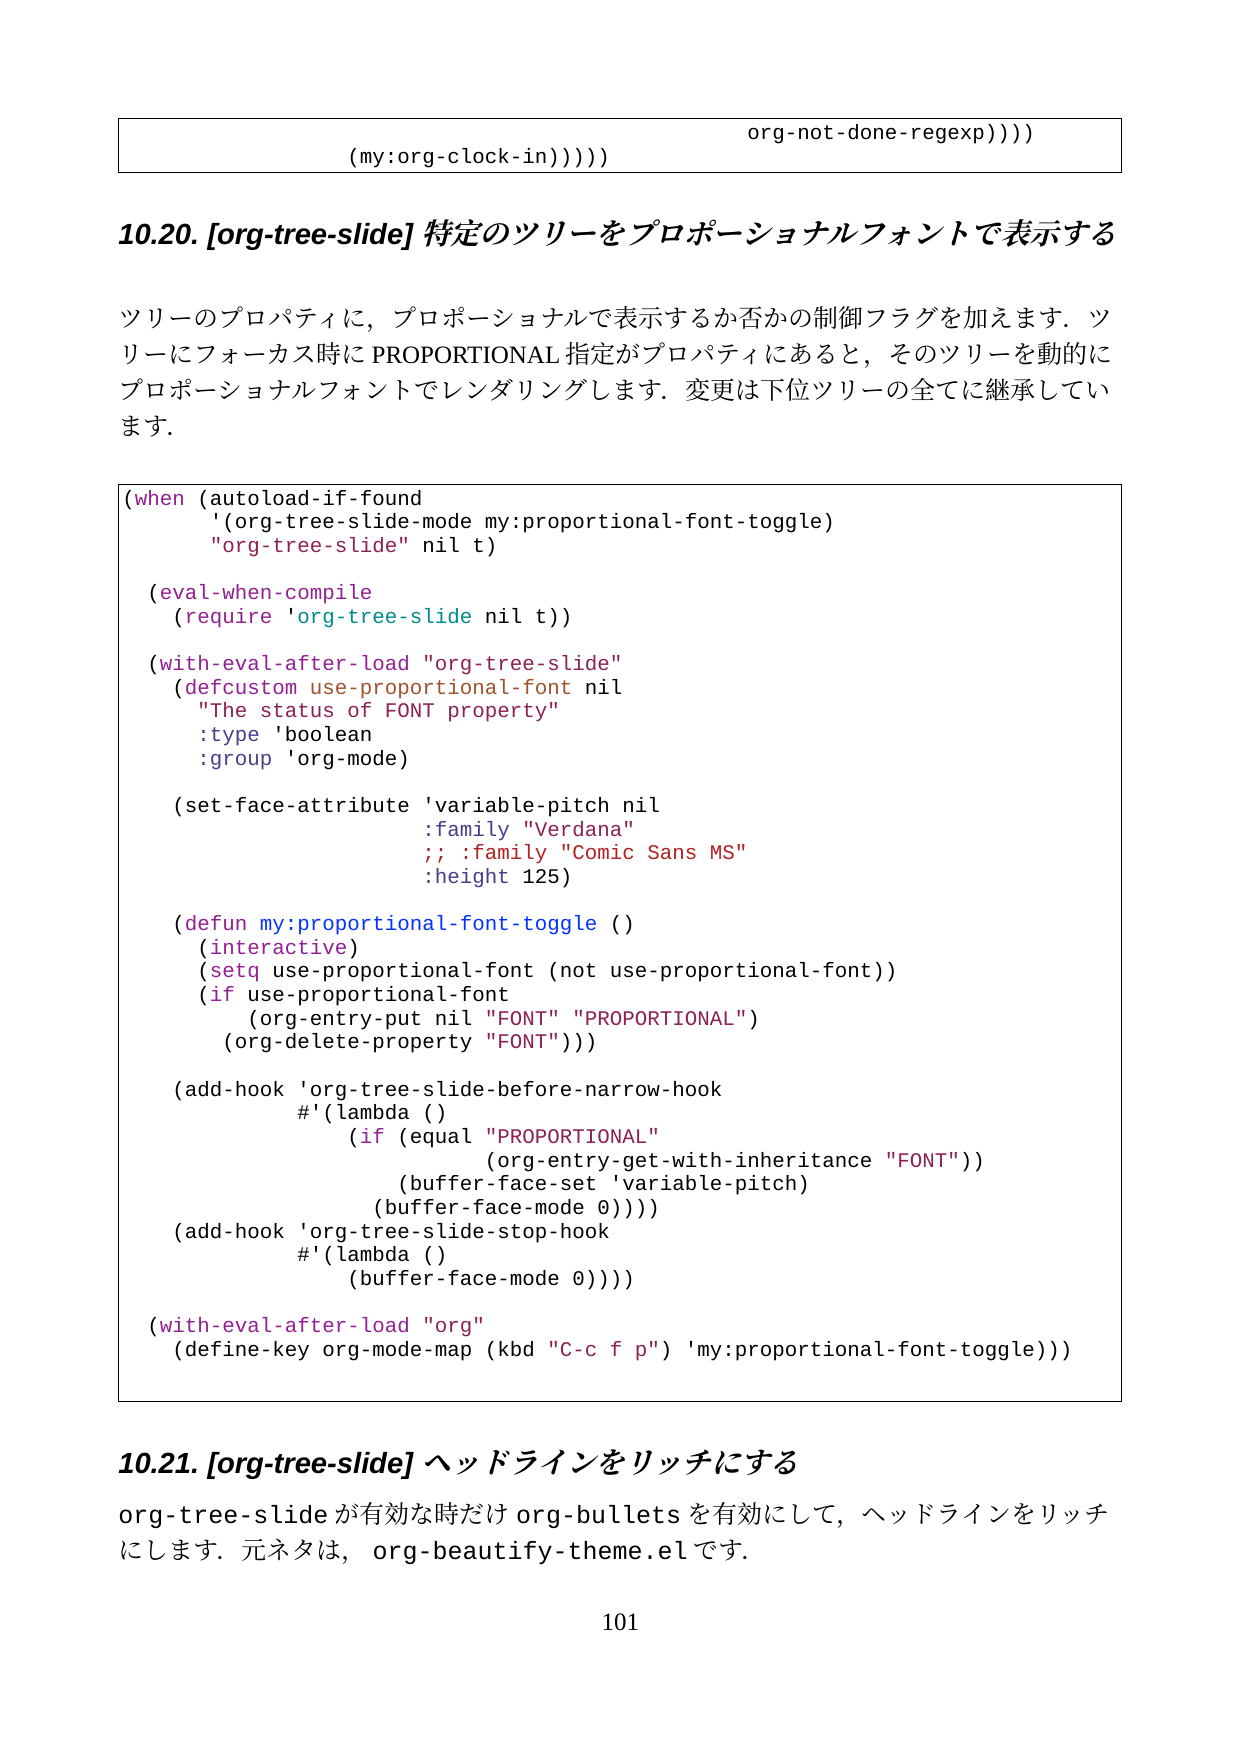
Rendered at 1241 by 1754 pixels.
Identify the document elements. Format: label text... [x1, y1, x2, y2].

text (add-hook 'org-tree-slide-stop-hook [119, 1217, 1121, 1240]
subtitle [org-tree-slide] ヘッドラインをリッチにする [118, 1440, 1122, 1482]
text (if (equal "PROPORTIONAL" [119, 1122, 1121, 1146]
text :group 'org-mode) [119, 744, 1121, 767]
text ;; :family "Comic Sans MS" [119, 838, 1121, 862]
subtitle [org-tree-slide] 特定のツリーをプロポーショナルフォントで表示する [118, 211, 1122, 286]
text "The status of FONT property" [119, 696, 1121, 720]
text (setq use-proportional-font (not use-proportional-font)) [119, 957, 1121, 980]
text org-not-done-regexp)))) [119, 119, 1121, 142]
text (with-eval-after-load "org-tree-slide" [119, 649, 1121, 673]
text org-tree-slide が有効な時だけ org-bullets を有効にして，ヘッドラインをリッチにします．元ネタは， org-beautify-theme.el です． [118, 1494, 1122, 1567]
text '(org-tree-slide-mode my:proportional-font-toggle) [119, 507, 1121, 531]
text (interactive) [119, 933, 1121, 957]
text (when (autoload-if-found [119, 485, 1121, 507]
text :family "Verdana" [119, 815, 1121, 838]
text (with-eval-after-load "org" [119, 1311, 1121, 1335]
text (org-entry-put nil "FONT" "PROPORTIONAL") [119, 1004, 1121, 1027]
text "org-tree-slide" nil t) [119, 531, 1121, 554]
text (defun my:proportional-font-toggle () [119, 909, 1121, 933]
text #'(lambda () [119, 1240, 1121, 1264]
text (buffer-face-set 'variable-pitch) [119, 1169, 1121, 1193]
text :height 125) [119, 862, 1121, 886]
text (org-delete-property "FONT"))) [119, 1027, 1121, 1051]
text (require 'org-tree-slide nil t)) [119, 602, 1121, 626]
text #'(lambda () [119, 1098, 1121, 1122]
text (my:org-clock-in))))) [119, 142, 1121, 172]
text (add-hook 'org-tree-slide-before-narrow-hook [119, 1075, 1121, 1098]
text (buffer-face-mode 0)))) [119, 1193, 1121, 1217]
text ツリーのプロパティに，プロポーショナルで表示するか否かの制御フラグを加えます．ツリーにフォーカス時にPROPORTIONAL指定がプロパティにあると，そのツリーを動的にプロポーショナルフォントでレンダリングします．変更は下位ツリーの全てに継承しています． [118, 299, 1122, 471]
text (org-entry-get-with-inheritance "FONT")) [119, 1146, 1121, 1169]
text (if use-proportional-font [119, 980, 1121, 1004]
text (defcustom use-proportional-font nil [119, 673, 1121, 696]
text (eval-when-compile [119, 578, 1121, 602]
text :type 'boolean [119, 720, 1121, 744]
text (set-face-attribute 'variable-pitch nil [119, 791, 1121, 815]
text (define-key org-mode-map (kbd "C-c f p") 'my:proportional-font-toggle))) [119, 1335, 1121, 1362]
text (buffer-face-mode 0)))) [119, 1264, 1121, 1288]
